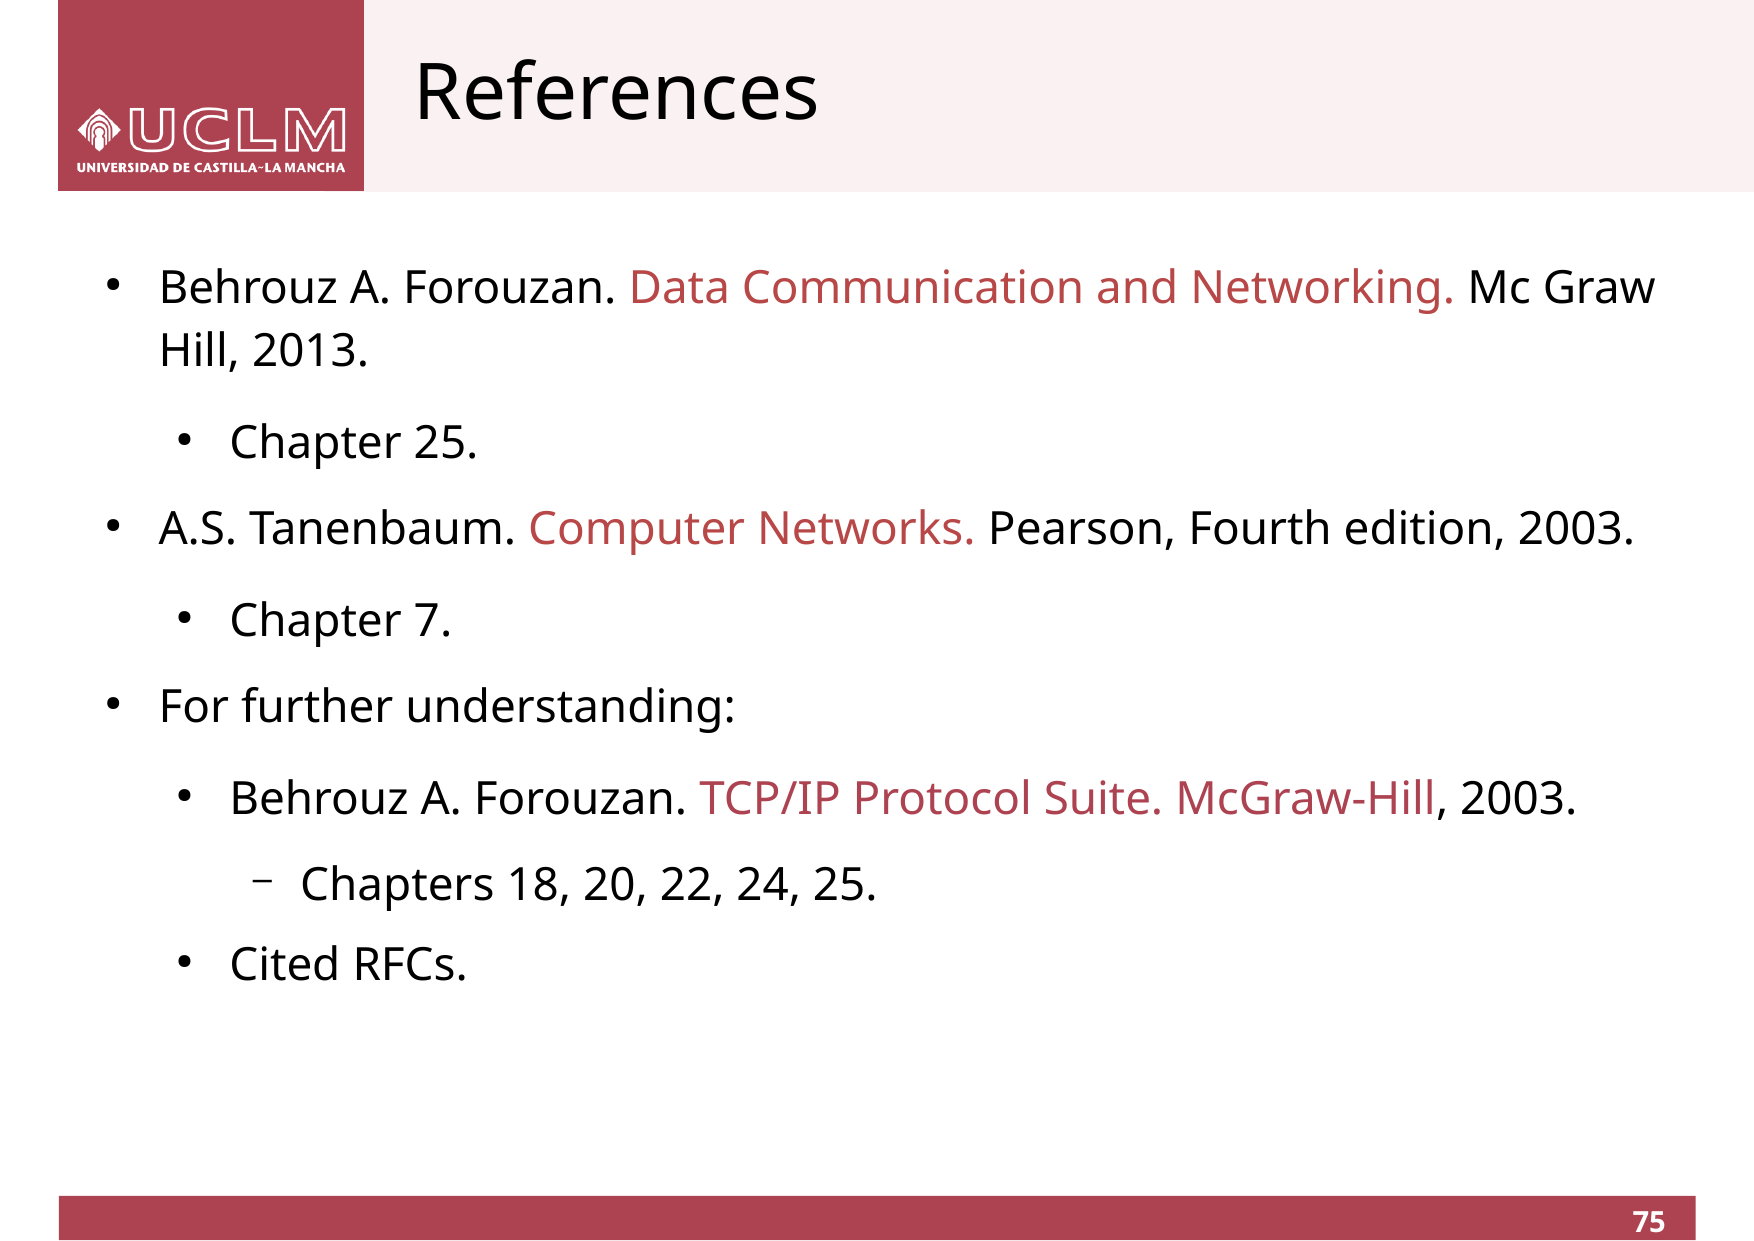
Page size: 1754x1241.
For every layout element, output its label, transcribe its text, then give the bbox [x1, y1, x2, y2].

picture [58, 0, 364, 191]
list Behrouz A. Forouzan. Data Communication and Networking. Mc Graw Hill, 2013. Chapter 25. A.S. Tanenbaum. Computer Networks. Pearson, Fourth edition, 2003. Chapter 7. For further understanding: Behrouz A. Forouzan. TCP/IP Protocol Suite. McGraw-Hill, 2003. Chapters 18, 20, 22, 24, 25. Cited RFCs. [87, 254, 1667, 1074]
title References [413, 0, 1667, 198]
